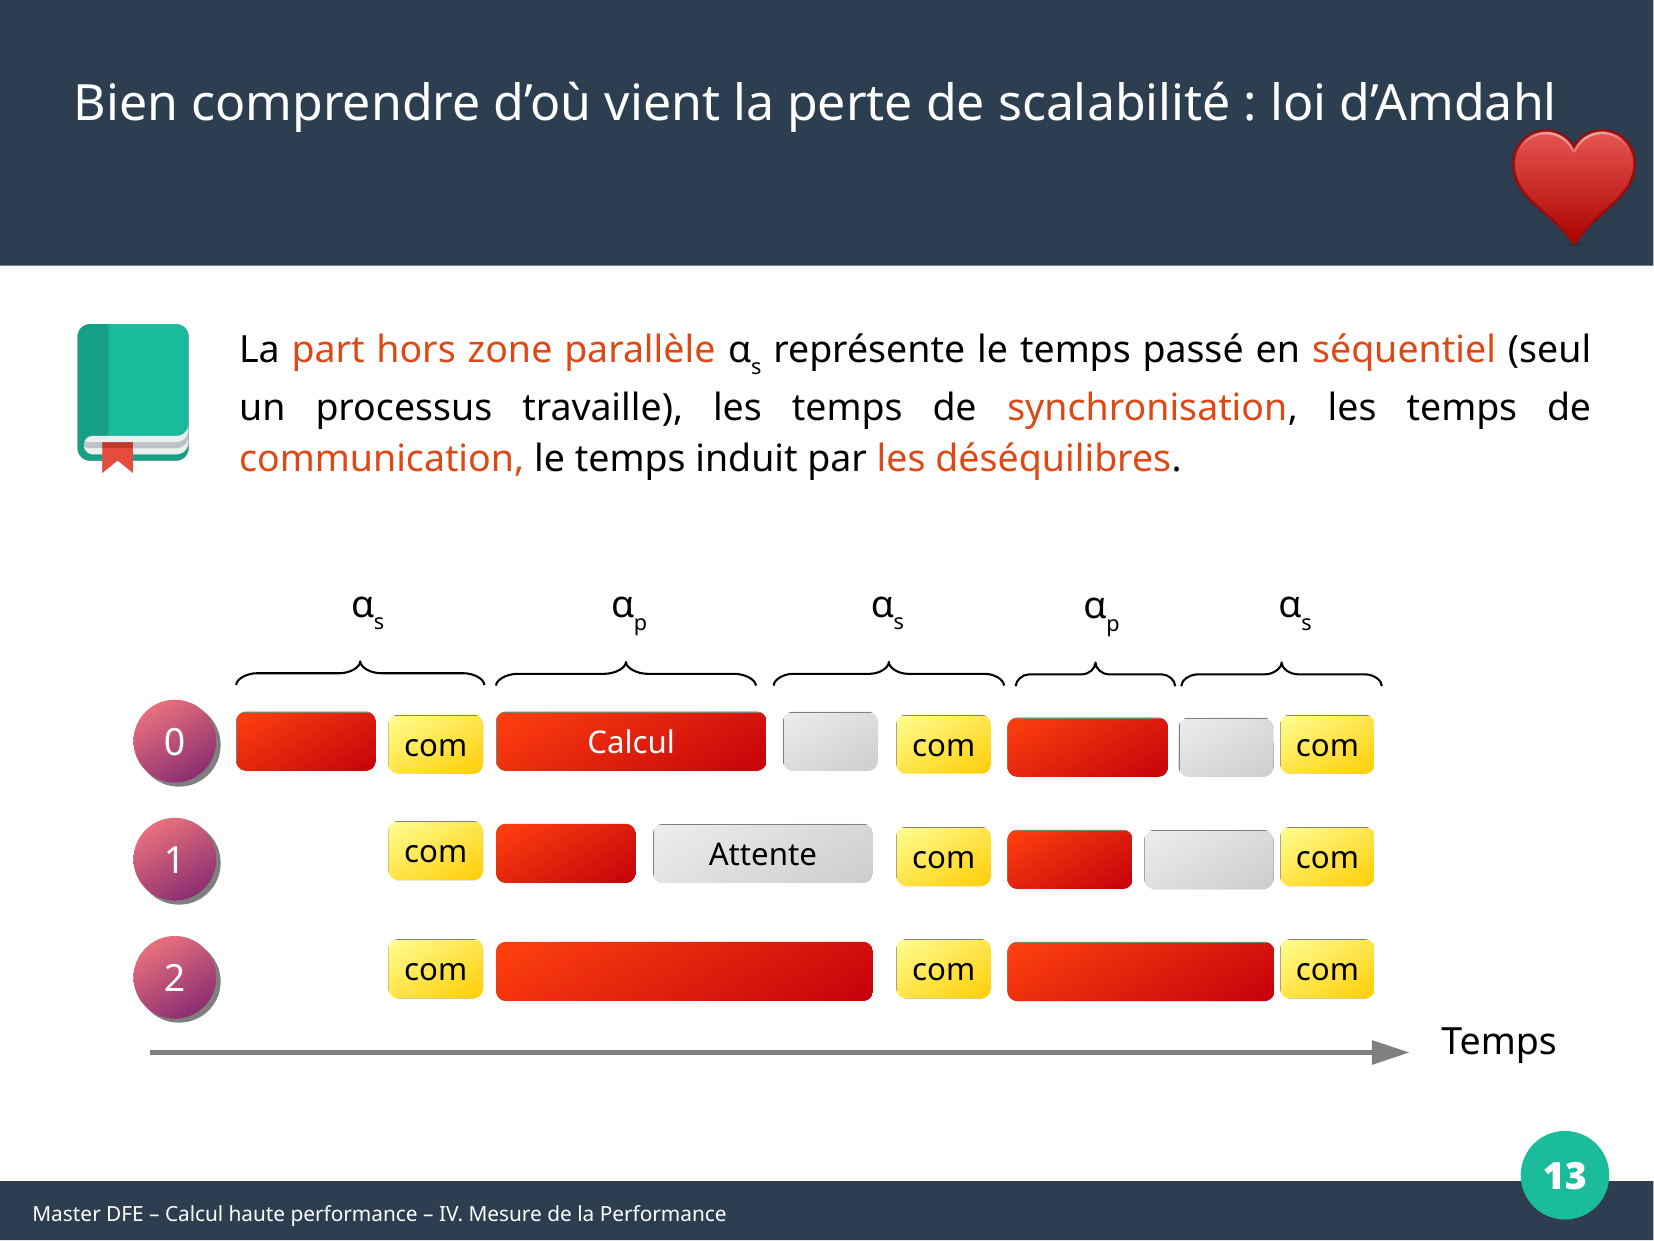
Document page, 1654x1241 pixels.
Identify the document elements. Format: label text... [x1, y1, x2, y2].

text_box 0 [133, 699, 217, 783]
picture [1512, 129, 1636, 248]
text_box com [1280, 939, 1375, 999]
text_box [496, 823, 636, 883]
text_box 2 [133, 935, 217, 1019]
text_box [496, 941, 873, 1001]
text_box Calcul [496, 711, 767, 771]
text_box 1 [133, 817, 217, 901]
text_box [783, 711, 878, 771]
text_box com [1280, 714, 1375, 774]
text_box αs [856, 570, 928, 644]
text_box com [1280, 826, 1375, 887]
text_box [1007, 941, 1275, 1002]
text_box Master DFE – Calcul haute performance – IV. Mesure de la Performance [17, 1191, 1436, 1235]
text_box La part hors zone parallèle αs représente le temps passé en séquentiel (seul un processus travaille), les temps de synchronisation, les temps de communication, le temps induit par les déséquilibres. [224, 314, 1607, 490]
text_box Bien comprendre d’où vient la perte de scalabilité : loi d’Amdahl [59, 59, 1595, 187]
text_box αp [1068, 571, 1140, 645]
picture [59, 324, 207, 473]
text_box αs [336, 570, 408, 644]
text_box [236, 711, 376, 771]
text_box com [896, 714, 991, 774]
text_box com [896, 826, 991, 887]
text_box Attente [653, 823, 873, 883]
text_box [1144, 829, 1274, 890]
text_box αp [596, 570, 668, 645]
text_box com [896, 939, 991, 999]
text_box [1007, 717, 1169, 777]
text_box com [388, 939, 484, 999]
text_box com [388, 821, 484, 881]
text_box [1007, 829, 1133, 889]
text_box com [388, 714, 484, 774]
text_box [1178, 717, 1274, 777]
text_box Temps [1426, 1006, 1593, 1073]
text_box αs [1263, 570, 1335, 645]
